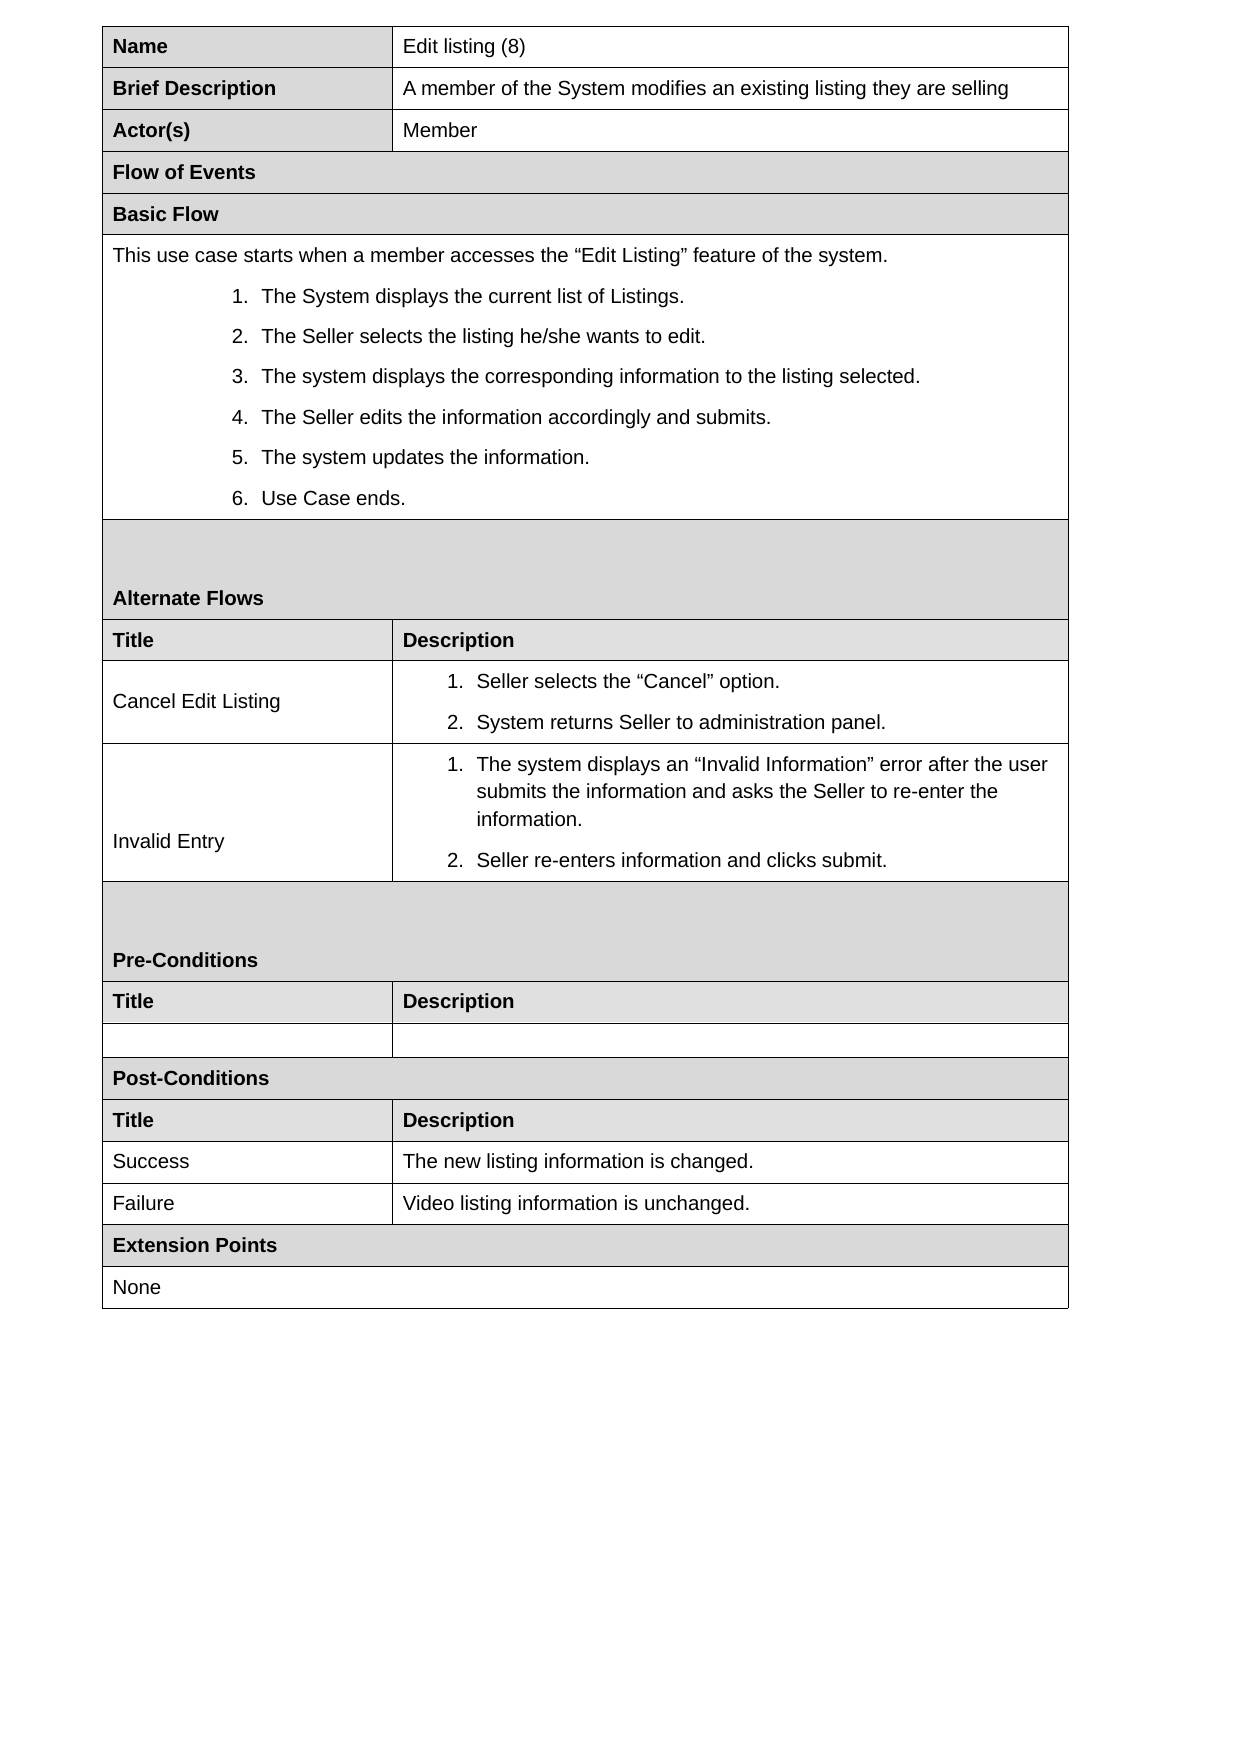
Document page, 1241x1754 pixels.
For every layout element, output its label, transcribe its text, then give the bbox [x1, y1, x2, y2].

table_cell Video listing information is unchanged. [393, 1184, 1068, 1224]
table_cell A member of the System modifies an existing listing they are selling [393, 68, 1068, 109]
table_cell Member [393, 110, 1068, 151]
table_cell The system displays an “Invalid Information” error after the user submits the information and asks the Seller to re-enter the information. Seller re-enters information and clicks submit. [393, 744, 1068, 881]
table_header Name [103, 27, 392, 67]
table_cell Title [103, 982, 392, 1022]
table_cell The new listing information is changed. [393, 1142, 1068, 1182]
table_cell Pre-Conditions [103, 882, 1068, 981]
table_cell Success [103, 1142, 392, 1182]
table_cell Extension Points [103, 1225, 1068, 1266]
table_cell [103, 1024, 392, 1057]
table_cell Flow of Events [103, 152, 1068, 193]
table_header Edit listing (8) [393, 27, 1068, 67]
table_cell Cancel Edit Listing [103, 661, 392, 743]
table_cell Invalid Entry [103, 744, 392, 881]
table_cell Failure [103, 1184, 392, 1224]
table_cell Brief Description [103, 68, 392, 109]
table_cell Actor(s) [103, 110, 392, 151]
table_cell Description [393, 620, 1068, 660]
table_cell Alternate Flows [103, 520, 1068, 619]
table_cell Description [393, 1100, 1068, 1141]
table_cell Post-Conditions [103, 1058, 1068, 1099]
table_cell Description [393, 982, 1068, 1022]
table_cell Title [103, 1100, 392, 1141]
table_cell Seller selects the “Cancel” option. System returns Seller to administration panel. [393, 661, 1068, 743]
table_cell Basic Flow [103, 194, 1068, 234]
table_cell This use case starts when a member accesses the “Edit Listing” feature of the system. The System displays the current list of Listings. The Seller selects the listing he/she wants to edit. The system displays the corresponding information to the listing selected. The Seller edits the information accordingly and submits. The system updates the information. Use Case ends. [103, 235, 1068, 519]
table_cell Title [103, 620, 392, 660]
table_cell [393, 1024, 1068, 1057]
table_cell None [103, 1267, 1068, 1308]
